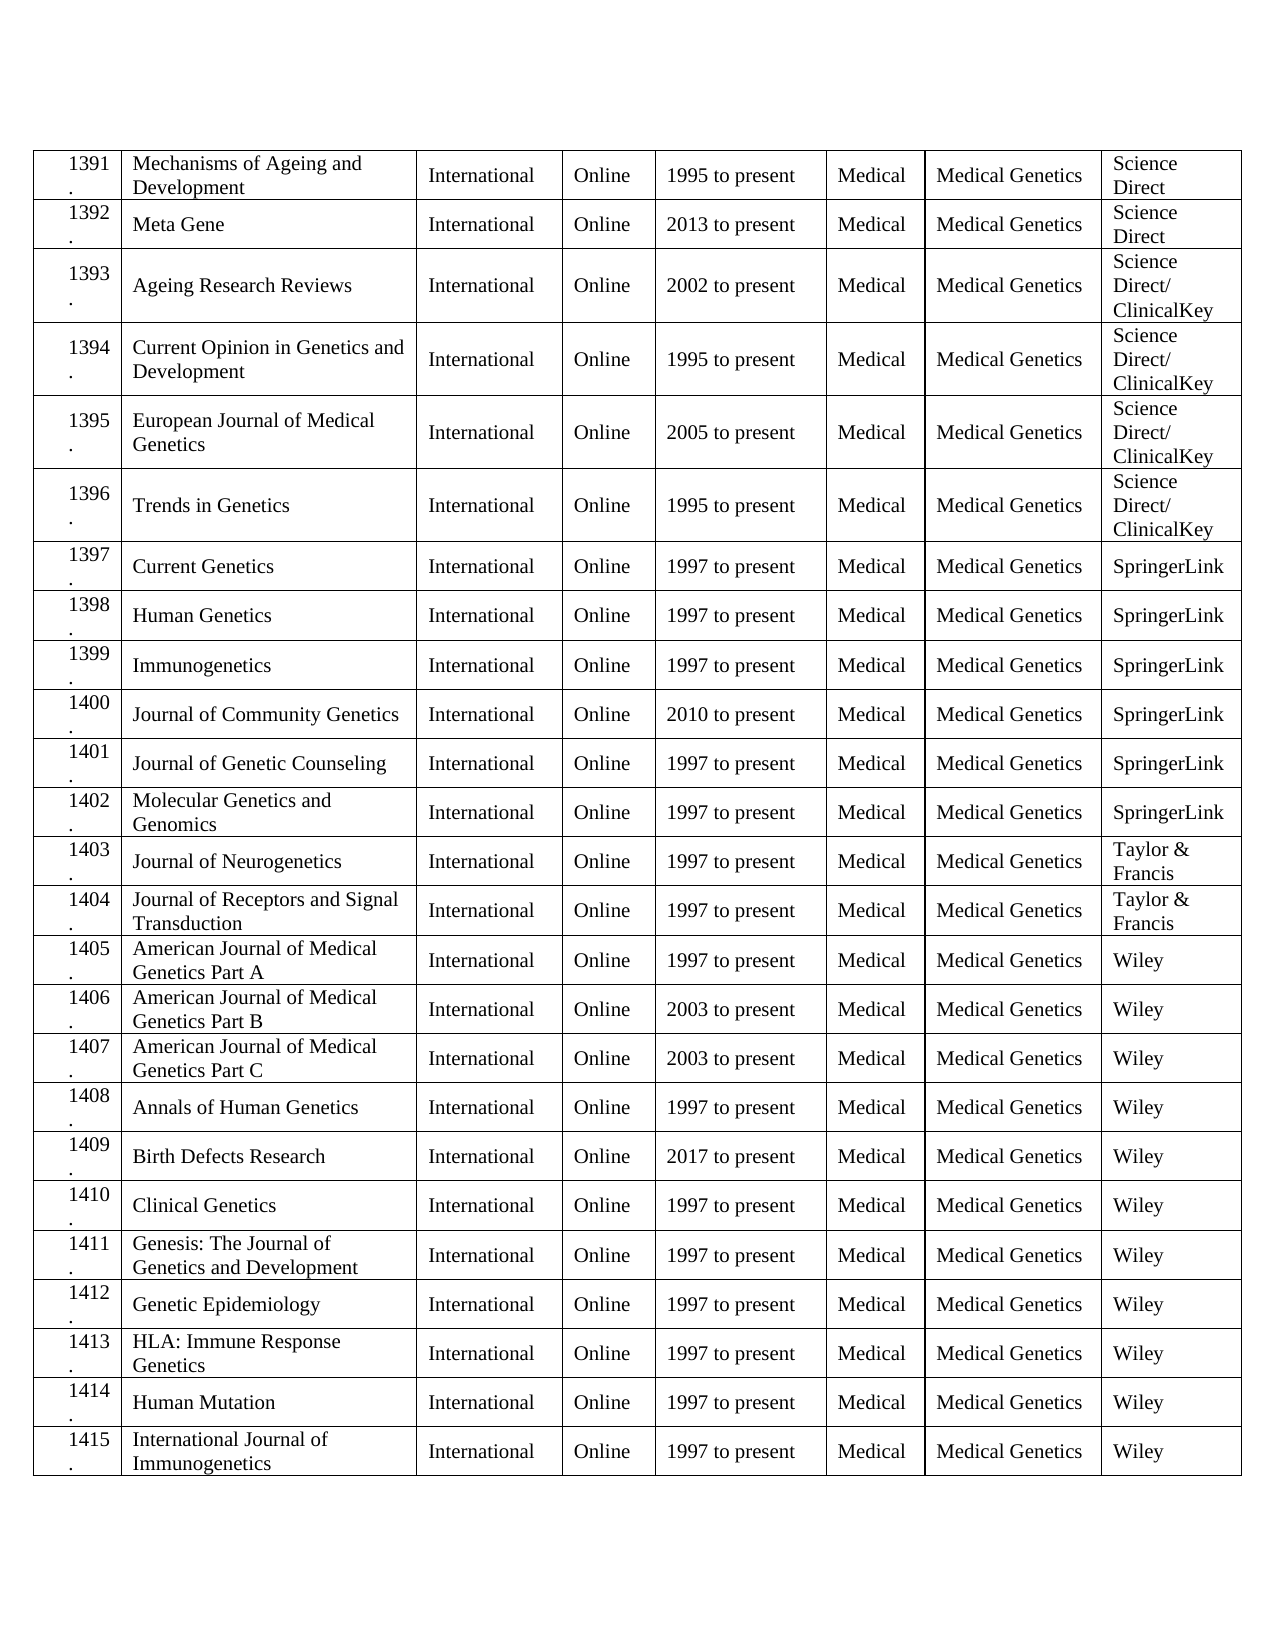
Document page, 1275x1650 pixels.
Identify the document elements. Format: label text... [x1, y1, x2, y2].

table_cell Medical [827, 1280, 924, 1328]
table_cell 1997 to present [656, 788, 826, 836]
table_cell [34, 1083, 121, 1131]
table_cell Medical Genetics [926, 591, 1101, 639]
table_cell Medical [827, 1132, 924, 1180]
table_cell Taylor & Francis [1102, 886, 1241, 934]
table_cell Science Direct [1102, 200, 1241, 248]
table_cell Medical [827, 151, 924, 199]
table_cell Medical Genetics [926, 1181, 1101, 1229]
table_cell International [417, 1132, 562, 1180]
table_cell Medical [827, 1329, 924, 1377]
table_cell [34, 788, 121, 836]
table_cell Medical [827, 249, 924, 322]
table_cell [34, 469, 121, 541]
table_cell Medical Genetics [926, 690, 1101, 738]
table_cell Online [563, 1132, 655, 1180]
table_cell [34, 1329, 121, 1377]
table_cell Current Genetics [122, 542, 416, 590]
table_cell Online [563, 151, 655, 199]
table_cell [34, 1132, 121, 1180]
table_cell Molecular Genetics and Genomics [122, 788, 416, 836]
table_cell SpringerLink [1102, 591, 1241, 639]
table_cell Medical Genetics [926, 641, 1101, 689]
table_cell Medical Genetics [926, 985, 1101, 1033]
table_cell 2002 to present [656, 249, 826, 322]
table_cell Medical Genetics [926, 1280, 1101, 1328]
table_cell 1997 to present [656, 1378, 826, 1426]
table_cell Medical [827, 1034, 924, 1082]
table_cell Wiley [1102, 1427, 1241, 1475]
table_cell Online [563, 1083, 655, 1131]
table_cell Science Direct/ ClinicalKey [1102, 323, 1241, 395]
table_cell 2003 to present [656, 985, 826, 1033]
table_cell International [417, 1181, 562, 1229]
table_cell 1997 to present [656, 641, 826, 689]
table_cell Ageing Research Reviews [122, 249, 416, 322]
table_cell Birth Defects Research [122, 1132, 416, 1180]
table_cell Medical Genetics [926, 151, 1101, 199]
table_cell 2013 to present [656, 200, 826, 248]
table_cell Medical [827, 886, 924, 934]
table_cell Medical [827, 985, 924, 1033]
table_cell Online [563, 591, 655, 639]
table_cell American Journal of Medical Genetics Part A [122, 936, 416, 984]
table_cell International [417, 249, 562, 322]
table_cell Online [563, 690, 655, 738]
table_cell Wiley [1102, 1378, 1241, 1426]
table_cell Medical Genetics [926, 200, 1101, 248]
table_cell Online [563, 1378, 655, 1426]
table_cell Science Direct [1102, 151, 1241, 199]
table_cell 1995 to present [656, 151, 826, 199]
table_cell 1997 to present [656, 542, 826, 590]
table_cell [34, 542, 121, 590]
table_cell 1997 to present [656, 837, 826, 885]
table_cell Online [563, 1329, 655, 1377]
table_cell Medical Genetics [926, 936, 1101, 984]
table_cell Medical [827, 788, 924, 836]
table_cell Online [563, 200, 655, 248]
table_cell International Journal of Immunogenetics [122, 1427, 416, 1475]
table_cell Online [563, 1181, 655, 1229]
table_cell Medical [827, 591, 924, 639]
table_cell 1997 to present [656, 1181, 826, 1229]
table_cell [34, 151, 121, 199]
table_cell 2017 to present [656, 1132, 826, 1180]
table_cell Wiley [1102, 1231, 1241, 1279]
table_cell [34, 886, 121, 934]
table_cell Taylor & Francis [1102, 837, 1241, 885]
table_cell International [417, 690, 562, 738]
table_cell Medical Genetics [926, 739, 1101, 787]
table_cell International [417, 1329, 562, 1377]
table_cell Online [563, 1231, 655, 1279]
table_cell American Journal of Medical Genetics Part B [122, 985, 416, 1033]
table_cell Online [563, 739, 655, 787]
table_cell Genetic Epidemiology [122, 1280, 416, 1328]
table_cell European Journal of Medical Genetics [122, 396, 416, 468]
table_cell 1997 to present [656, 936, 826, 984]
table_cell International [417, 886, 562, 934]
table_cell [34, 936, 121, 984]
table_cell Medical Genetics [926, 249, 1101, 322]
table_cell Online [563, 1034, 655, 1082]
table_cell Wiley [1102, 1132, 1241, 1180]
table_cell Medical [827, 1378, 924, 1426]
table_cell International [417, 936, 562, 984]
table_cell Medical Genetics [926, 323, 1101, 395]
table_cell Journal of Genetic Counseling [122, 739, 416, 787]
table_cell Online [563, 641, 655, 689]
table_cell Online [563, 837, 655, 885]
table_cell Journal of Community Genetics [122, 690, 416, 738]
table_cell SpringerLink [1102, 739, 1241, 787]
table_cell Wiley [1102, 1280, 1241, 1328]
table_cell 1997 to present [656, 1083, 826, 1131]
table_cell International [417, 985, 562, 1033]
table_cell Science Direct/ ClinicalKey [1102, 396, 1241, 468]
table_cell Medical [827, 200, 924, 248]
table_cell 1997 to present [656, 1427, 826, 1475]
table_cell 1997 to present [656, 591, 826, 639]
table_cell International [417, 1378, 562, 1426]
table_cell [34, 1181, 121, 1229]
table_cell Journal of Neurogenetics [122, 837, 416, 885]
table_cell Medical Genetics [926, 542, 1101, 590]
table_cell Wiley [1102, 1329, 1241, 1377]
table_cell [34, 641, 121, 689]
table_cell Online [563, 1280, 655, 1328]
table_cell 1995 to present [656, 469, 826, 541]
table_cell Medical [827, 690, 924, 738]
table_cell Online [563, 323, 655, 395]
table_cell Medical Genetics [926, 886, 1101, 934]
table_cell Human Mutation [122, 1378, 416, 1426]
table_cell Medical [827, 542, 924, 590]
table_cell [34, 1427, 121, 1475]
table_cell SpringerLink [1102, 690, 1241, 738]
table_cell Wiley [1102, 985, 1241, 1033]
table_cell 1995 to present [656, 323, 826, 395]
table_cell Medical Genetics [926, 837, 1101, 885]
table_cell [34, 690, 121, 738]
table_cell Medical Genetics [926, 1378, 1101, 1426]
table_cell Medical [827, 837, 924, 885]
table_cell Genesis: The Journal of Genetics and Development [122, 1231, 416, 1279]
table_cell Mechanisms of Ageing and Development [122, 151, 416, 199]
table_cell Medical Genetics [926, 1427, 1101, 1475]
table_cell International [417, 396, 562, 468]
table_cell Medical Genetics [926, 1034, 1101, 1082]
table_cell Medical [827, 936, 924, 984]
table_cell 2010 to present [656, 690, 826, 738]
table_cell International [417, 1231, 562, 1279]
table_cell Medical [827, 739, 924, 787]
table_cell [34, 1231, 121, 1279]
table_cell International [417, 788, 562, 836]
table_cell Science Direct/ ClinicalKey [1102, 249, 1241, 322]
table_cell Online [563, 542, 655, 590]
table_cell [34, 1280, 121, 1328]
table_cell Online [563, 249, 655, 322]
table_cell SpringerLink [1102, 788, 1241, 836]
table_cell HLA: Immune Response Genetics [122, 1329, 416, 1377]
table_cell International [417, 469, 562, 541]
table_cell Human Genetics [122, 591, 416, 639]
table_cell International [417, 1034, 562, 1082]
table_cell 1997 to present [656, 1280, 826, 1328]
table_cell 1997 to present [656, 1329, 826, 1377]
table_cell [34, 739, 121, 787]
table_cell Clinical Genetics [122, 1181, 416, 1229]
table_cell Medical [827, 469, 924, 541]
table_cell International [417, 739, 562, 787]
table_cell Online [563, 788, 655, 836]
table_cell International [417, 641, 562, 689]
table_cell Medical [827, 1427, 924, 1475]
table_cell International [417, 323, 562, 395]
table_cell Medical Genetics [926, 1083, 1101, 1131]
table_cell [34, 396, 121, 468]
table_cell Annals of Human Genetics [122, 1083, 416, 1131]
table_cell Science Direct/ ClinicalKey [1102, 469, 1241, 541]
table_cell International [417, 1083, 562, 1131]
table_cell 2005 to present [656, 396, 826, 468]
table_cell International [417, 837, 562, 885]
table_cell Medical Genetics [926, 1329, 1101, 1377]
table_cell Medical Genetics [926, 788, 1101, 836]
table_cell Medical [827, 396, 924, 468]
table_cell International [417, 542, 562, 590]
table_cell 1997 to present [656, 886, 826, 934]
table_cell American Journal of Medical Genetics Part C [122, 1034, 416, 1082]
table_cell International [417, 1427, 562, 1475]
table_cell Wiley [1102, 1181, 1241, 1229]
table_cell Wiley [1102, 1034, 1241, 1082]
table_cell Medical [827, 1231, 924, 1279]
table_cell SpringerLink [1102, 542, 1241, 590]
table_cell [34, 249, 121, 322]
table_cell [34, 1378, 121, 1426]
table_cell 2003 to present [656, 1034, 826, 1082]
table_cell [34, 591, 121, 639]
table_cell Online [563, 1427, 655, 1475]
table_cell Wiley [1102, 936, 1241, 984]
table_cell Online [563, 396, 655, 468]
table_cell Online [563, 886, 655, 934]
table_cell 1997 to present [656, 739, 826, 787]
table_cell International [417, 200, 562, 248]
table_cell Online [563, 469, 655, 541]
table_cell Medical Genetics [926, 396, 1101, 468]
table_cell [34, 200, 121, 248]
table_cell Online [563, 936, 655, 984]
table_cell Medical Genetics [926, 1231, 1101, 1279]
table_cell Wiley [1102, 1083, 1241, 1131]
table_cell [34, 985, 121, 1033]
table_cell Trends in Genetics [122, 469, 416, 541]
table_cell International [417, 1280, 562, 1328]
table_cell 1997 to present [656, 1231, 826, 1279]
table_cell Medical Genetics [926, 469, 1101, 541]
table_cell Current Opinion in Genetics and Development [122, 323, 416, 395]
table_cell [34, 837, 121, 885]
table_cell Medical [827, 1083, 924, 1131]
table_cell Meta Gene [122, 200, 416, 248]
table_cell Medical [827, 323, 924, 395]
table_cell Medical [827, 641, 924, 689]
table_cell Medical Genetics [926, 1132, 1101, 1180]
table_cell International [417, 151, 562, 199]
table_cell [34, 323, 121, 395]
table_cell Immunogenetics [122, 641, 416, 689]
table_cell [34, 1034, 121, 1082]
table_cell Medical [827, 1181, 924, 1229]
table_cell Journal of Receptors and Signal Transduction [122, 886, 416, 934]
table_cell International [417, 591, 562, 639]
table_cell Online [563, 985, 655, 1033]
table_cell SpringerLink [1102, 641, 1241, 689]
